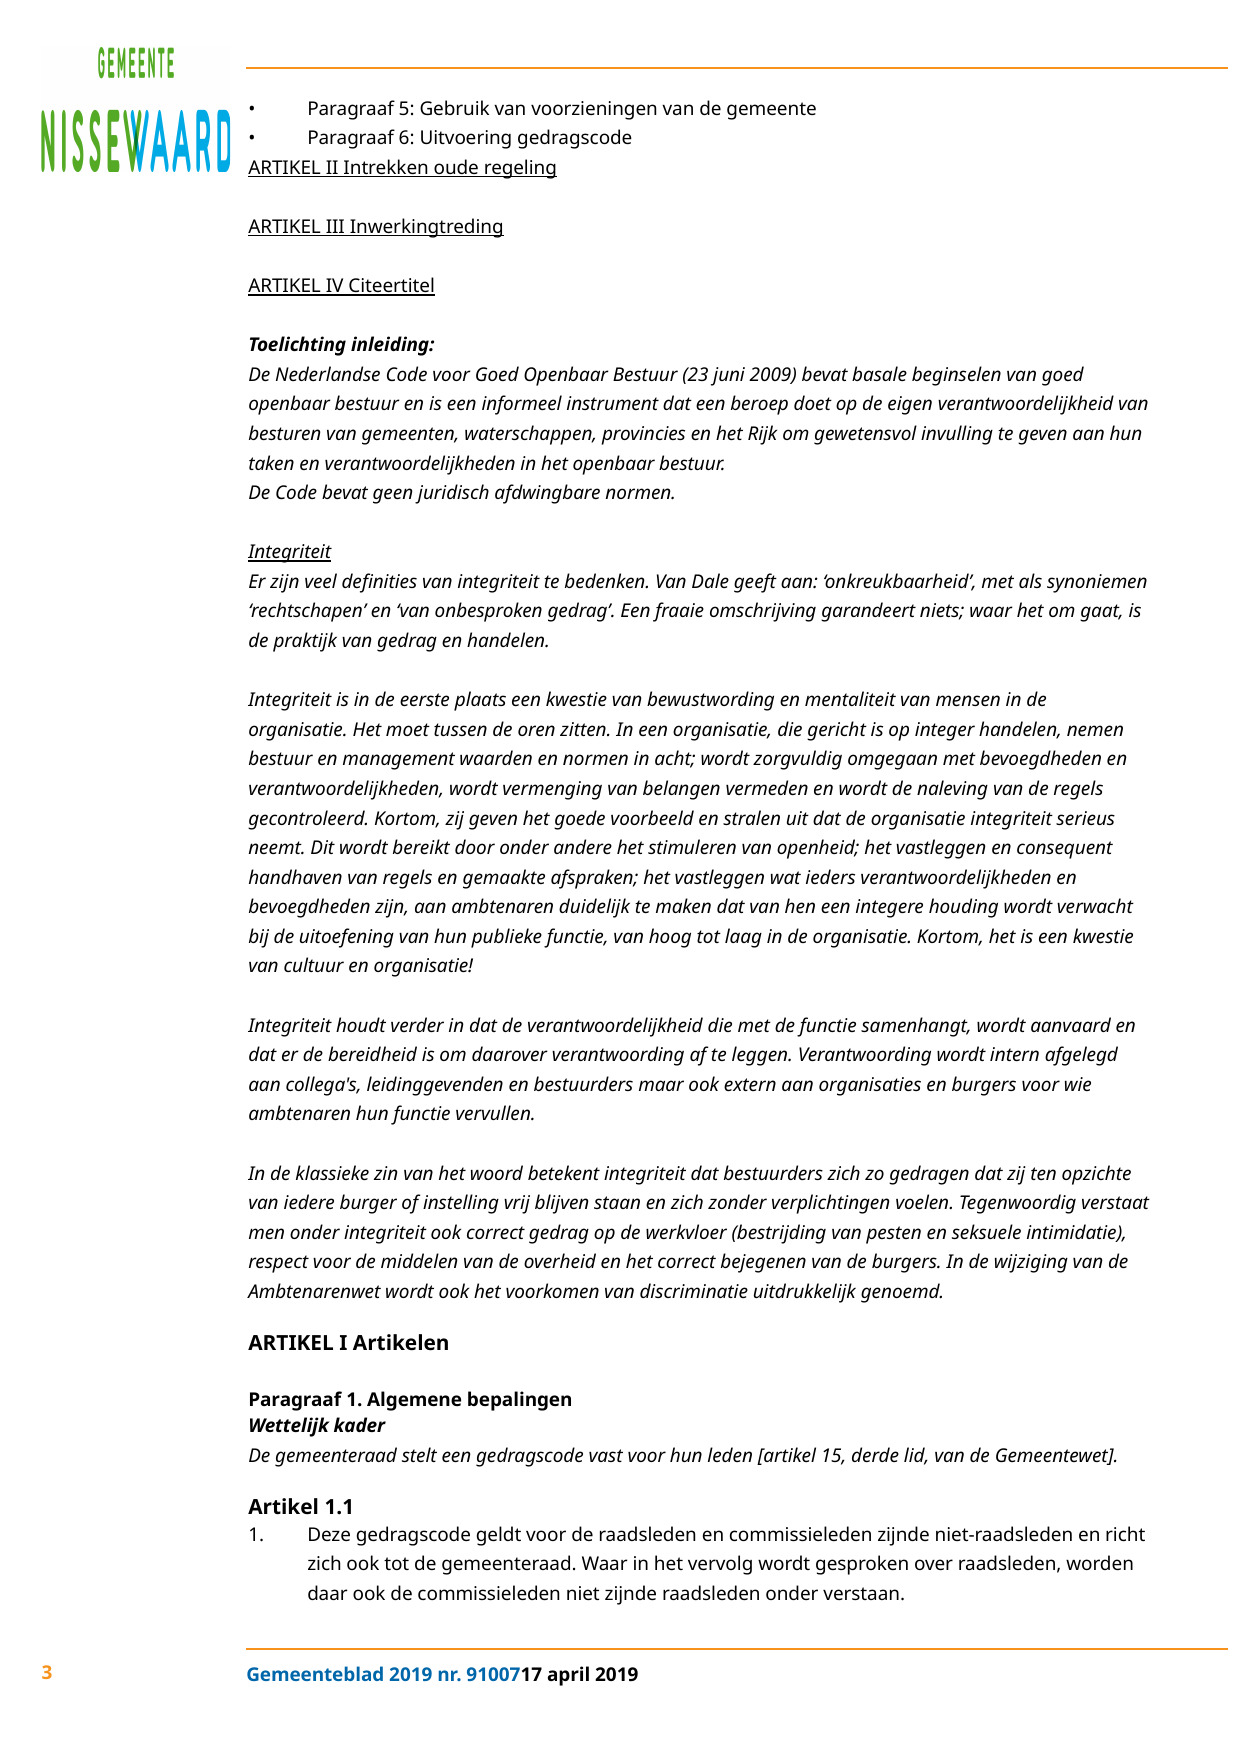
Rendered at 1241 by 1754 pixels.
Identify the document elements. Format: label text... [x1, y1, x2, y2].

picture [154, 157, 165, 172]
text ARTIKEL II Intrekken oude regeling [248, 154, 1152, 180]
list Paragraaf 6: Uitvoering gedragscode [248, 124, 1152, 150]
picture [176, 157, 187, 172]
text Er zijn veel definities van integriteit te bedenken. Van Dale geeft aan: ‘onkreukbaarheid’, met als synoniemen ‘rechtschapen’ en ‘van onbesproken gedrag’. Een fraaie omschrijving garandeert niets; waar het om gaat, is de praktijk van gedrag en handelen. [248, 568, 1152, 653]
text Toelichting inleiding: [248, 331, 1152, 357]
list Paragraaf 5: Gebruik van voorzieningen van de gemeente [248, 95, 1152, 121]
text De Code bevat geen juridisch afdwingbare normen. [248, 479, 1152, 505]
text Paragraaf 1. Algemene bepalingen [248, 1387, 1152, 1412]
text Integriteit [248, 538, 1152, 564]
text Artikel 1.1 [248, 1492, 1152, 1521]
text In de klassieke zin van het woord betekent integriteit dat bestuurders zich zo gedragen dat zij ten opzichte van iedere burger of instelling vrij blijven staan en zich zonder verplichtingen voelen. Tegenwoordig verstaat men onder integriteit ook correct gedrag op de werkvloer (bestrijding van pesten en seksuele intimidatie), respect voor de middelen van de overheid en het correct bejegenen van de burgers. In de wijziging van de Ambtenarenwet wordt ook het voorkomen van discriminatie uitdrukkelijk genoemd. [248, 1160, 1152, 1304]
text ARTIKEL III Inwerkingtreding [248, 213, 1152, 239]
text ARTIKEL I Artikelen [248, 1328, 1152, 1357]
text Integriteit is in de eerste plaats een kwestie van bewustwording en mentaliteit van mensen in de organisatie. Het moet tussen de oren zitten. In een organisatie, die gericht is op integer handelen, nemen bestuur en management waarden en normen in acht; wordt zorgvuldig omgegaan met bevoegdheden en verantwoordelijkheden, wordt vermenging van belangen vermeden en wordt de naleving van de regels gecontroleerd. Kortom, zij geven het goede voorbeeld en stralen uit dat de organisatie integriteit serieus neemt. Dit wordt bereikt door onder andere het stimuleren van openheid; het vastleggen en consequent handhaven van regels en gemaakte afspraken; het vastleggen wat ieders verantwoordelijkheden en bevoegdheden zijn, aan ambtenaren duidelijk te maken dat van hen een integere houding wordt verwacht bij de uitoefening van hun publieke functie, van hoog tot laag in de organisatie. Kortom, het is een kwestie van cultuur en organisatie! [248, 686, 1152, 978]
picture [41, 47, 231, 172]
text Integriteit houdt verder in dat de verantwoordelijkheid die met de functie samenhangt, wordt aanvaard en dat er de bereidheid is om daarover verantwoording af te leggen. Verantwoording wordt intern afgelegd aan collega's, leidinggevenden en bestuurders maar ook extern aan organisaties en burgers voor wie ambtenaren hun functie vervullen. [248, 1012, 1152, 1126]
text Wettelijk kader [248, 1412, 1152, 1438]
picture [222, 122, 227, 160]
picture [201, 122, 206, 138]
picture [200, 151, 206, 172]
text ARTIKEL IV Citeertitel [248, 272, 1152, 298]
text De gemeenteraad stelt een gedragscode vast voor hun leden [artikel 15, derde lid, van de Gemeentewet]. [248, 1442, 1152, 1468]
text De Nederlandse Code voor Goed Openbaar Bestuur (23 juni 2009) bevat basale beginselen van goed openbaar bestuur en is een informeel instrument dat een beroep doet op de eigen verantwoordelijkheid van besturen van gemeenten, waterschappen, provincies en het Rijk om gewetensvol invulling te geven aan hun taken en verantwoordelijkheden in het openbaar bestuur. [248, 361, 1152, 476]
list Deze gedragscode geldt voor de raadsleden en commissieleden zijnde niet-raadsleden en richt zich ook tot de gemeenteraad. Waar in het vervolg wordt gesproken over raadsleden, worden daar ook de commissieleden niet zijnde raadsleden onder verstaan. [248, 1521, 1152, 1606]
